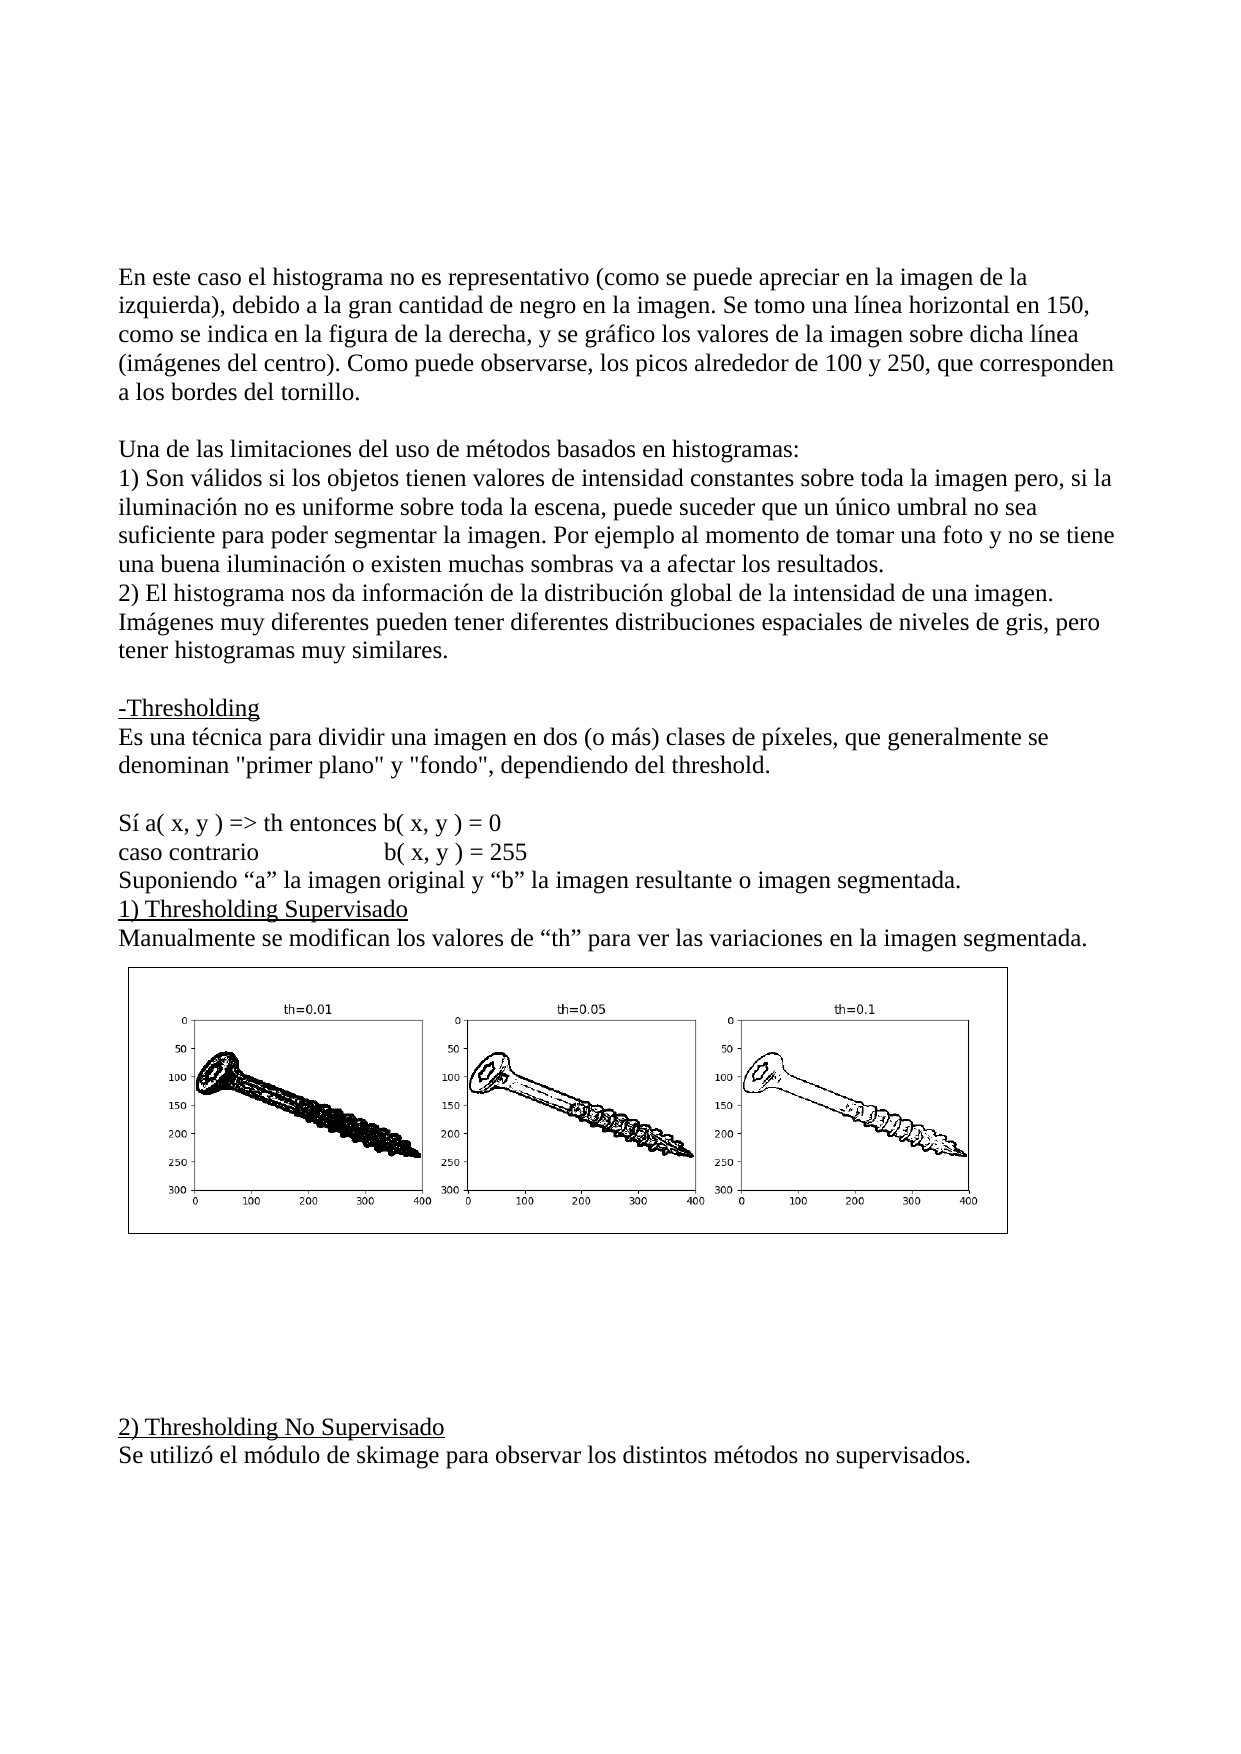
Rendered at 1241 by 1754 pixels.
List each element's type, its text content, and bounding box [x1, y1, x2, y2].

text Suponiendo “a” la imagen original y “b” la imagen resultante o imagen segmentada. [118, 866, 1122, 894]
text -Thresholding [118, 693, 1122, 722]
text 1) Thresholding Supervisado [118, 894, 1122, 923]
text Sí a( x, y ) => th entonces b( x, y ) = 0 [118, 808, 1122, 837]
text En este caso el histograma no es representativo (como se puede apreciar en la imagen de la izquierda), debido a la gran cantidad de negro en la imagen. Se tomo una línea horizontal en 150, como se indica en la figura de la derecha, y se gráfico los valores de la imagen sobre dicha línea (imágenes del centro). Como puede observarse, los picos alrededor de 100 y 250, que corresponden a los bordes del tornillo. [118, 233, 1122, 406]
text Es una técnica para dividir una imagen en dos (o más) clases de píxeles, que generalmente se denominan "primer plano" y "fondo", dependiendo del threshold. [118, 722, 1122, 779]
text Manualmente se modifican los valores de “th” para ver las variaciones en la imagen segmentada. [118, 923, 1122, 952]
text caso contrario b( x, y ) = 255 [118, 837, 1122, 866]
text Se utilizó el módulo de skimage para observar los distintos métodos no supervisados. [118, 1441, 1122, 1469]
text 2) Thresholding No Supervisado [118, 1412, 1122, 1441]
text Una de las limitaciones del uso de métodos basados en histogramas: [118, 434, 1122, 463]
text 2) El histograma nos da información de la distribución global de la intensidad de una imagen. Imágenes muy diferentes pueden tener diferentes distribuciones espaciales de niveles de gris, pero tener histogramas muy similares. [118, 578, 1122, 664]
text 1) Son válidos si los objetos tienen valores de intensidad constantes sobre toda la imagen pero, si la iluminación no es uniforme sobre toda la escena, puede suceder que un único umbral no sea suficiente para poder segmentar la imagen. Por ejemplo al momento de tomar una foto y no se tiene una buena iluminación o existen muchas sombras va a afectar los resultados. [118, 463, 1122, 578]
picture [131, 970, 1005, 1230]
